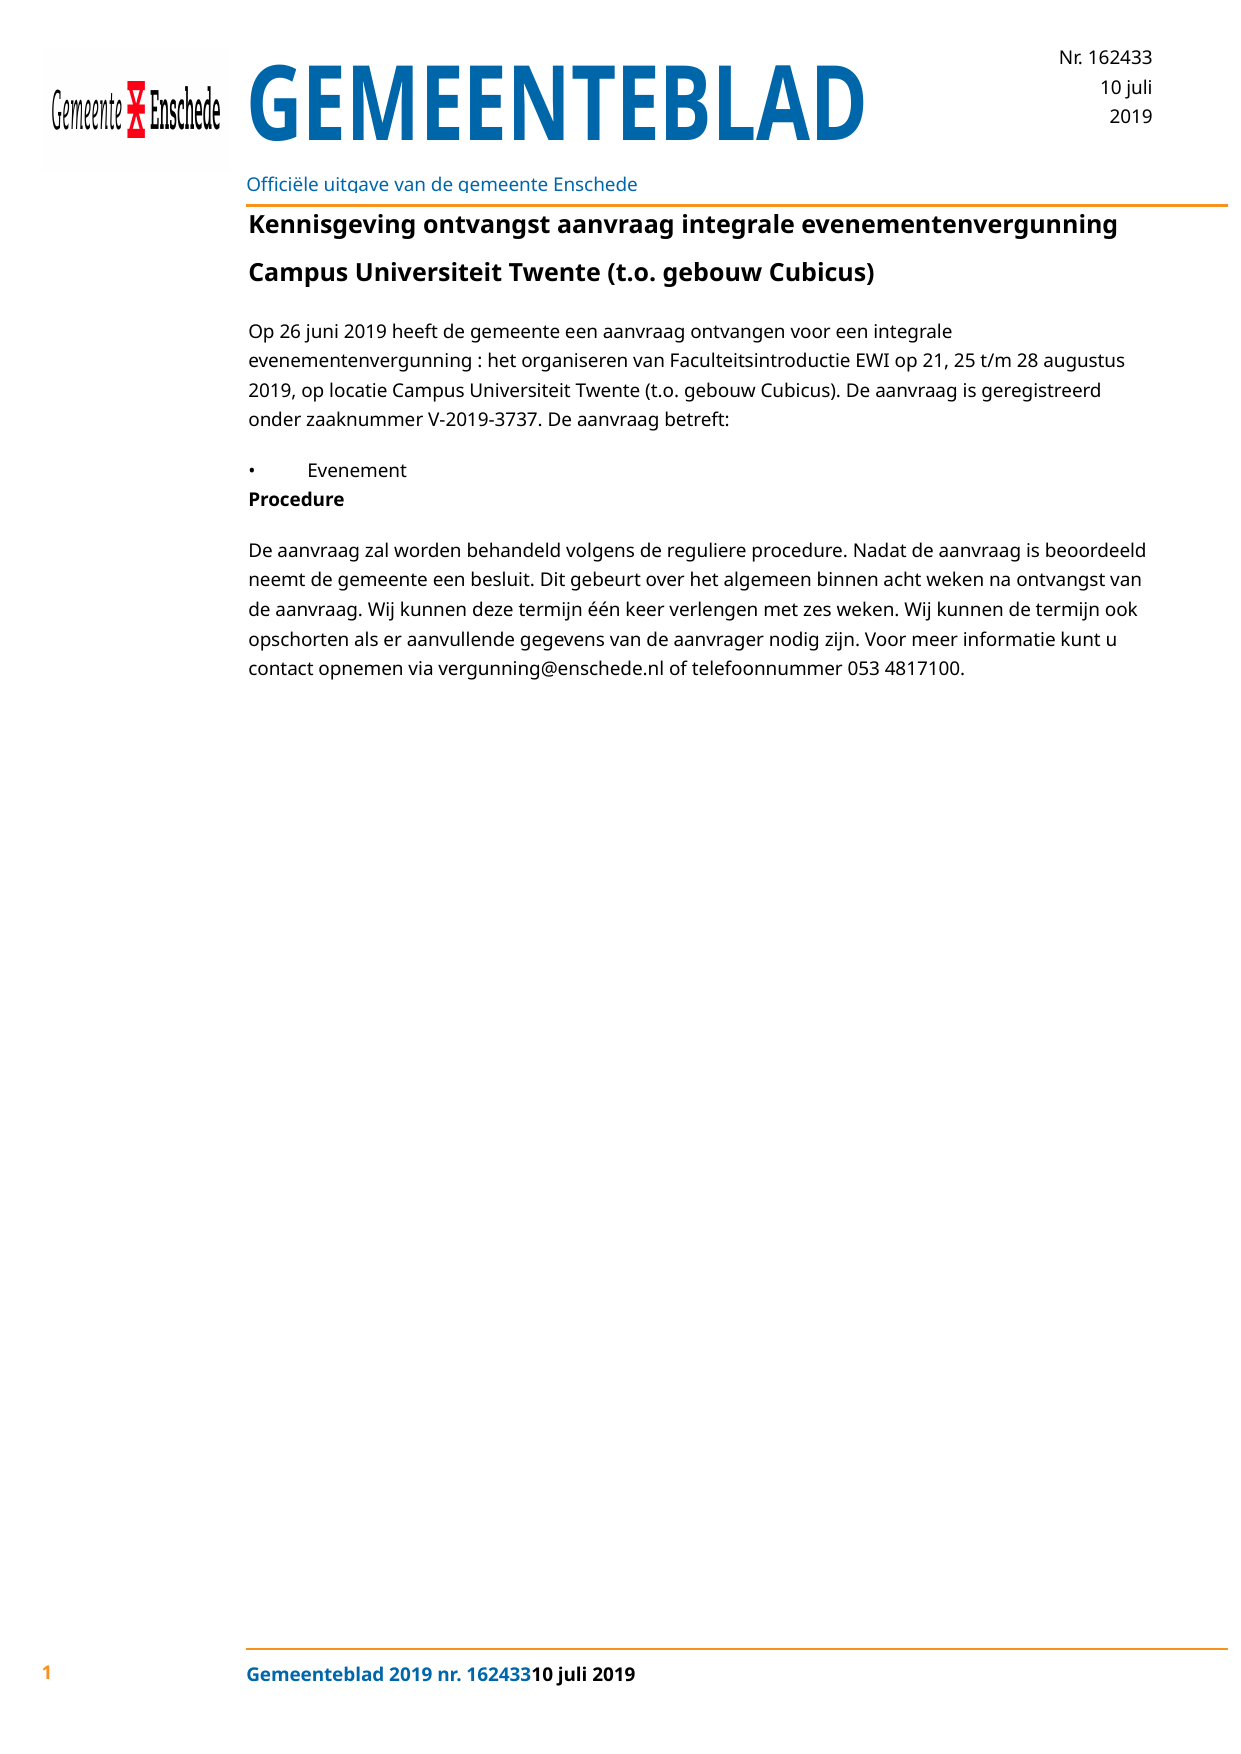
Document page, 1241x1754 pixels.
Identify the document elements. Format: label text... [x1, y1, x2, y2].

list Evenement [248, 457, 1152, 483]
text Procedure [248, 487, 1152, 512]
text Kennisgeving ontvangst aanvraag integrale evenementenvergunning Campus Universiteit Twente (t.o. gebouw Cubicus) [248, 207, 1152, 288]
picture [41, 47, 231, 172]
text De aanvraag zal worden behandeld volgens de reguliere procedure. Nadat de aanvraag is beoordeeld neemt de gemeente een besluit. Dit gebeurt over het algemeen binnen acht weken na ontvangst van de aanvraag. Wij kunnen deze termijn één keer verlengen met zes weken. Wij kunnen de termijn ook opschorten als er aanvullende gegevens van de aanvrager nodig zijn. Voor meer informatie kunt u contact opnemen via vergunning@enschede.nl of telefoonnummer 053 4817100. [248, 537, 1152, 681]
text Op 26 juni 2019 heeft de gemeente een aanvraag ontvangen voor een integrale evenementenvergunning : het organiseren van Faculteitsintroductie EWI op 21, 25 t/m 28 augustus 2019, op locatie Campus Universiteit Twente (t.o. gebouw Cubicus). De aanvraag is geregistreerd onder zaaknummer V-2019-3737. De aanvraag betreft: [248, 318, 1152, 432]
